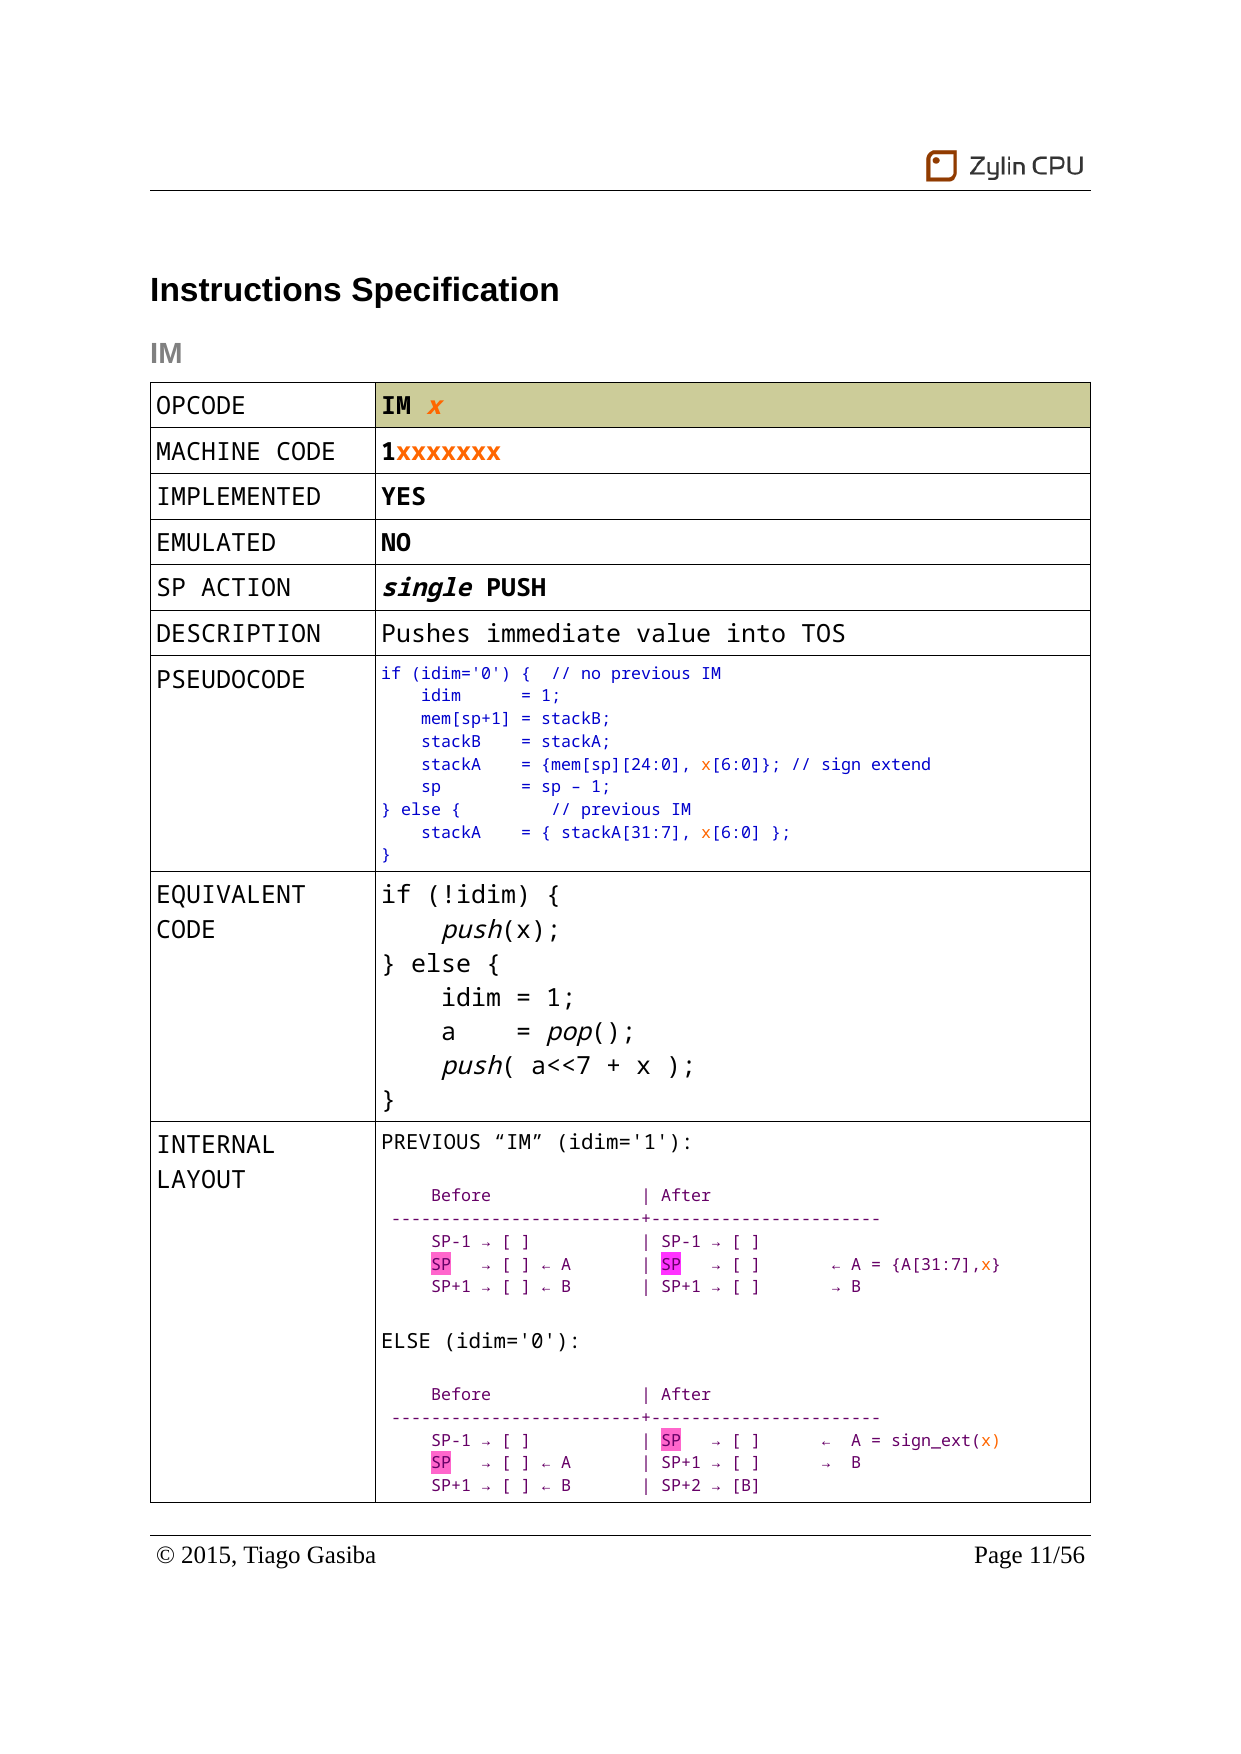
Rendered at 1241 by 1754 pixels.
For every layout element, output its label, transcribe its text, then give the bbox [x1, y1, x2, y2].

table_cell INTERNAL LAYOUT [151, 1122, 375, 1502]
table_cell 1xxxxxxx [376, 428, 1090, 473]
table_cell EMULATED [151, 520, 375, 564]
table_cell DESCRIPTION [151, 611, 375, 655]
subtitle Instructions Specification [150, 270, 1091, 308]
table_cell YES [376, 474, 1090, 519]
table_cell Pushes immediate value into TOS [376, 611, 1090, 655]
table_cell EQUIVALENT CODE [151, 872, 375, 1121]
table_cell if (!idim) { push(x); } else { idim = 1; a = pop(); push( a<<7 + x ); } [376, 872, 1090, 1121]
table_cell IMPLEMENTED [151, 474, 375, 519]
table_cell if (idim='0') { // no previous IM idim = 1; mem[sp+1] = stackB; stackB = stackA; stackA = {mem[sp][24:0], x[6:0]}; // sign extend sp = sp – 1; } else { // previous IM stackA = { stackA[31:7], x[6:0] }; } [376, 656, 1090, 871]
table_cell SP ACTION [151, 565, 375, 610]
table_cell single PUSH [376, 565, 1090, 610]
table_cell MACHINE CODE [151, 428, 375, 473]
table_header IM x [376, 383, 1090, 427]
table_cell NO [376, 520, 1090, 564]
table_cell PSEUDOCODE [151, 656, 375, 871]
picture [922, 148, 1151, 185]
table_header OPCODE [151, 383, 375, 427]
subtitle IM [150, 336, 1091, 369]
table_cell PREVIOUS “IM” (idim='1'): Before | After -------------------------+----------------------- SP-1 → [ ] | SP-1 → [ ] SP → [ ] ← A | SP → [ ] ← A = {A[31:7],x} SP+1 → [ ] ← B | SP+1 → [ ] → B ELSE (idim='0'): Before | After -------------------------+----------------------- SP-1 → [ ] | SP → [ ] ← A = sign_ext(x) SP → [ ] ← A | SP+1 → [ ] → B SP+1 → [ ] ← B | SP+2 → [B] [376, 1122, 1090, 1502]
